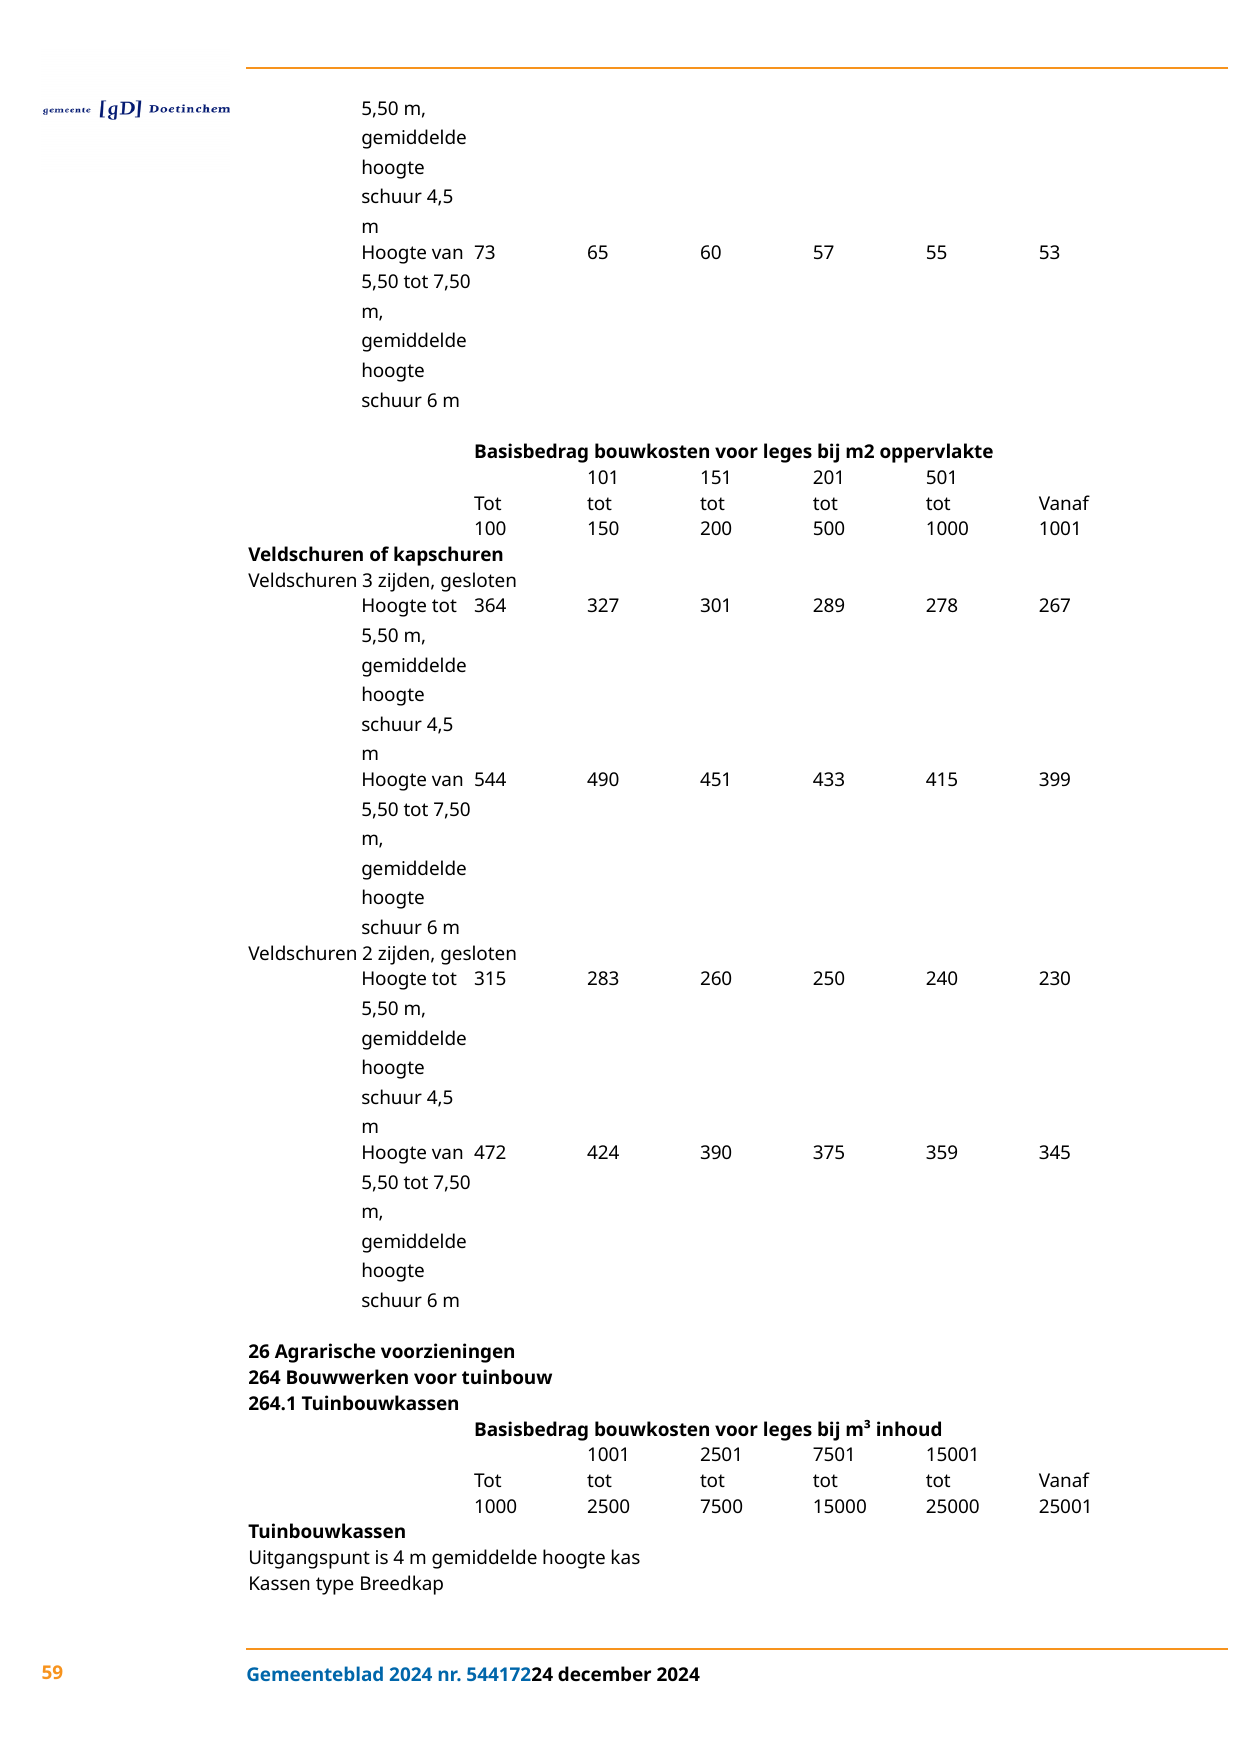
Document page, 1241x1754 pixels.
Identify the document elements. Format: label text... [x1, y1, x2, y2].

table_cell [700, 1570, 813, 1596]
table_cell Hoogte tot 5,50 m, gemiddelde hoogte schuur 4,5 m [361, 966, 474, 1139]
table_cell 433 [813, 766, 926, 940]
table_cell [248, 966, 361, 1139]
table_cell [361, 1442, 474, 1467]
table_cell [587, 541, 700, 567]
table_cell Tot [474, 1467, 587, 1493]
table_cell 2500 [587, 1493, 700, 1519]
table_cell 315 [474, 966, 587, 1139]
table_cell [813, 940, 926, 966]
table_cell 60 [700, 239, 813, 412]
table_cell [700, 1519, 813, 1544]
table_cell 1000 [474, 1493, 587, 1519]
table_cell [474, 1519, 587, 1544]
table_cell [700, 1339, 813, 1364]
table_cell [1039, 413, 1152, 438]
table_cell [1039, 1519, 1152, 1544]
table_cell 5,50 m, gemiddelde hoogte schuur 4,5 m [361, 95, 474, 239]
table_cell [361, 490, 474, 515]
table_cell 1001 [587, 1442, 700, 1467]
table_cell [813, 567, 926, 593]
table_cell [474, 1442, 587, 1467]
table_cell [361, 1467, 474, 1493]
table_cell [926, 541, 1038, 567]
table_cell [1039, 1545, 1152, 1570]
table_cell Veldschuren 3 zijden, gesloten [248, 567, 587, 593]
table_cell [248, 1493, 361, 1519]
table_cell Veldschuren of kapschuren [248, 541, 587, 567]
table_cell [813, 1519, 926, 1544]
table_cell [474, 464, 587, 490]
table_cell 240 [926, 966, 1038, 1139]
table_cell 53 [1039, 239, 1152, 412]
table_cell [361, 1493, 474, 1519]
table_cell Hoogte van 5,50 tot 7,50 m, gemiddelde hoogte schuur 6 m [361, 239, 474, 412]
table_cell 415 [926, 766, 1038, 940]
table_cell Vanaf [1039, 490, 1152, 515]
table_cell 55 [926, 239, 1038, 412]
table_cell 327 [587, 593, 700, 766]
table_cell tot [813, 490, 926, 515]
table_cell [700, 567, 813, 593]
table_cell [1039, 1313, 1152, 1339]
table_cell [700, 1364, 813, 1390]
table_cell 283 [587, 966, 700, 1139]
table_cell 264.1 Tuinbouwkassen [248, 1390, 587, 1416]
table_cell 151 [700, 464, 813, 490]
table_cell 501 [926, 464, 1038, 490]
table_cell [248, 1313, 361, 1339]
table_cell [813, 95, 926, 239]
table_cell [813, 1390, 926, 1416]
table_cell [700, 541, 813, 567]
table_cell [248, 1139, 361, 1313]
table_cell [700, 940, 813, 966]
table_cell [813, 1339, 926, 1364]
table_cell [587, 567, 700, 593]
table_cell 399 [1039, 766, 1152, 940]
table_cell [1039, 95, 1152, 239]
table_cell [587, 1519, 700, 1544]
table_cell tot [926, 1467, 1038, 1493]
table_cell 345 [1039, 1139, 1152, 1313]
table_cell Tot [474, 490, 587, 515]
table_cell [587, 1390, 700, 1416]
table_cell [587, 95, 700, 239]
table_cell [926, 1364, 1038, 1390]
table_cell 451 [700, 766, 813, 940]
table_cell [926, 413, 1038, 438]
table_cell 230 [1039, 966, 1152, 1139]
table_cell tot [587, 490, 700, 515]
table_cell [587, 413, 700, 438]
table_cell [587, 1313, 700, 1339]
table_cell [248, 1442, 361, 1467]
table_cell 200 [700, 515, 813, 541]
table_cell 25000 [926, 1493, 1038, 1519]
table_cell [1039, 1339, 1152, 1364]
table_cell [926, 1570, 1038, 1596]
table_cell [248, 438, 361, 464]
table_cell Kassen type Breedkap [248, 1570, 587, 1596]
table_cell [587, 1339, 700, 1364]
table_cell 201 [813, 464, 926, 490]
table_cell 250 [813, 966, 926, 1139]
table_cell [361, 1313, 474, 1339]
picture [41, 47, 231, 172]
table_cell Tuinbouwkassen [248, 1519, 474, 1544]
table_cell 7501 [813, 1442, 926, 1467]
table_cell Hoogte van 5,50 tot 7,50 m, gemiddelde hoogte schuur 6 m [361, 1139, 474, 1313]
table_cell 26 Agrarische voorzieningen [248, 1339, 587, 1364]
table_cell [700, 413, 813, 438]
table_cell [361, 464, 474, 490]
table_cell [587, 1570, 700, 1596]
table_cell [1039, 567, 1152, 593]
table_cell Hoogte tot 5,50 m, gemiddelde hoogte schuur 4,5 m [361, 593, 474, 766]
table_cell [813, 1313, 926, 1339]
table_cell [813, 1545, 926, 1570]
table_cell 500 [813, 515, 926, 541]
table_cell 490 [587, 766, 700, 940]
table_cell [474, 95, 587, 239]
table_cell [248, 413, 361, 438]
table_cell 73 [474, 239, 587, 412]
table_cell Basisbedrag bouwkosten voor leges bij m³ inhoud [474, 1416, 1038, 1442]
table_cell [700, 1313, 813, 1339]
table_cell [700, 95, 813, 239]
table_cell [813, 413, 926, 438]
table_cell [700, 1390, 813, 1416]
table_cell Uitgangspunt is 4 m gemiddelde hoogte kas [248, 1545, 813, 1570]
table_cell [926, 567, 1038, 593]
table_cell [926, 1313, 1038, 1339]
table_cell 289 [813, 593, 926, 766]
table_cell [926, 1390, 1038, 1416]
table_cell 65 [587, 239, 700, 412]
table_cell [926, 1339, 1038, 1364]
table_cell [1039, 464, 1152, 490]
table_cell 301 [700, 593, 813, 766]
table_cell [248, 239, 361, 412]
table_cell [248, 464, 361, 490]
table_cell [587, 940, 700, 966]
table_cell 472 [474, 1139, 587, 1313]
table_cell [361, 1416, 474, 1442]
table_cell 260 [700, 966, 813, 1139]
table_cell [1039, 1442, 1152, 1467]
table_cell [1039, 1390, 1152, 1416]
table_cell 57 [813, 239, 926, 412]
table_cell [248, 1416, 361, 1442]
table_cell [926, 1519, 1038, 1544]
table_cell 2501 [700, 1442, 813, 1467]
table_cell 7500 [700, 1493, 813, 1519]
table_cell 267 [1039, 593, 1152, 766]
table_cell [361, 515, 474, 541]
table_cell tot [587, 1467, 700, 1493]
table_cell [474, 413, 587, 438]
table_cell 278 [926, 593, 1038, 766]
table_cell [926, 940, 1038, 966]
table_cell Vanaf [1039, 1467, 1152, 1493]
table_cell 100 [474, 515, 587, 541]
table_cell 544 [474, 766, 587, 940]
table_cell [926, 95, 1038, 239]
table_cell 364 [474, 593, 587, 766]
table_cell [1039, 1364, 1152, 1390]
table_cell 15001 [926, 1442, 1038, 1467]
table_cell [813, 1570, 926, 1596]
table_cell [813, 541, 926, 567]
table_cell 25001 [1039, 1493, 1152, 1519]
table_cell 101 [587, 464, 700, 490]
table_cell [1039, 1570, 1152, 1596]
table_cell Veldschuren 2 zijden, gesloten [248, 940, 587, 966]
table_cell tot [813, 1467, 926, 1493]
table_cell tot [926, 490, 1038, 515]
table_cell [248, 515, 361, 541]
table_cell [474, 1313, 587, 1339]
table_cell 150 [587, 515, 700, 541]
table_cell 390 [700, 1139, 813, 1313]
table_cell [926, 1545, 1038, 1570]
table_cell Basisbedrag bouwkosten voor leges bij m2 oppervlakte [474, 438, 1152, 464]
table_cell [361, 413, 474, 438]
table_cell [248, 766, 361, 940]
table_cell 1000 [926, 515, 1038, 541]
table_cell [248, 593, 361, 766]
table_cell [813, 1364, 926, 1390]
table_cell Hoogte van 5,50 tot 7,50 m, gemiddelde hoogte schuur 6 m [361, 766, 474, 940]
table_cell [1039, 940, 1152, 966]
table_cell 375 [813, 1139, 926, 1313]
table_cell tot [700, 490, 813, 515]
table_cell tot [700, 1467, 813, 1493]
table_cell 15000 [813, 1493, 926, 1519]
table_cell 264 Bouwwerken voor tuinbouw [248, 1364, 700, 1390]
table_cell 359 [926, 1139, 1038, 1313]
table_cell [1039, 541, 1152, 567]
table_cell 424 [587, 1139, 700, 1313]
table_cell [361, 438, 474, 464]
table_cell 1001 [1039, 515, 1152, 541]
table_cell [248, 95, 361, 239]
table_cell [248, 490, 361, 515]
table_cell [1039, 1416, 1152, 1442]
table_cell [248, 1467, 361, 1493]
